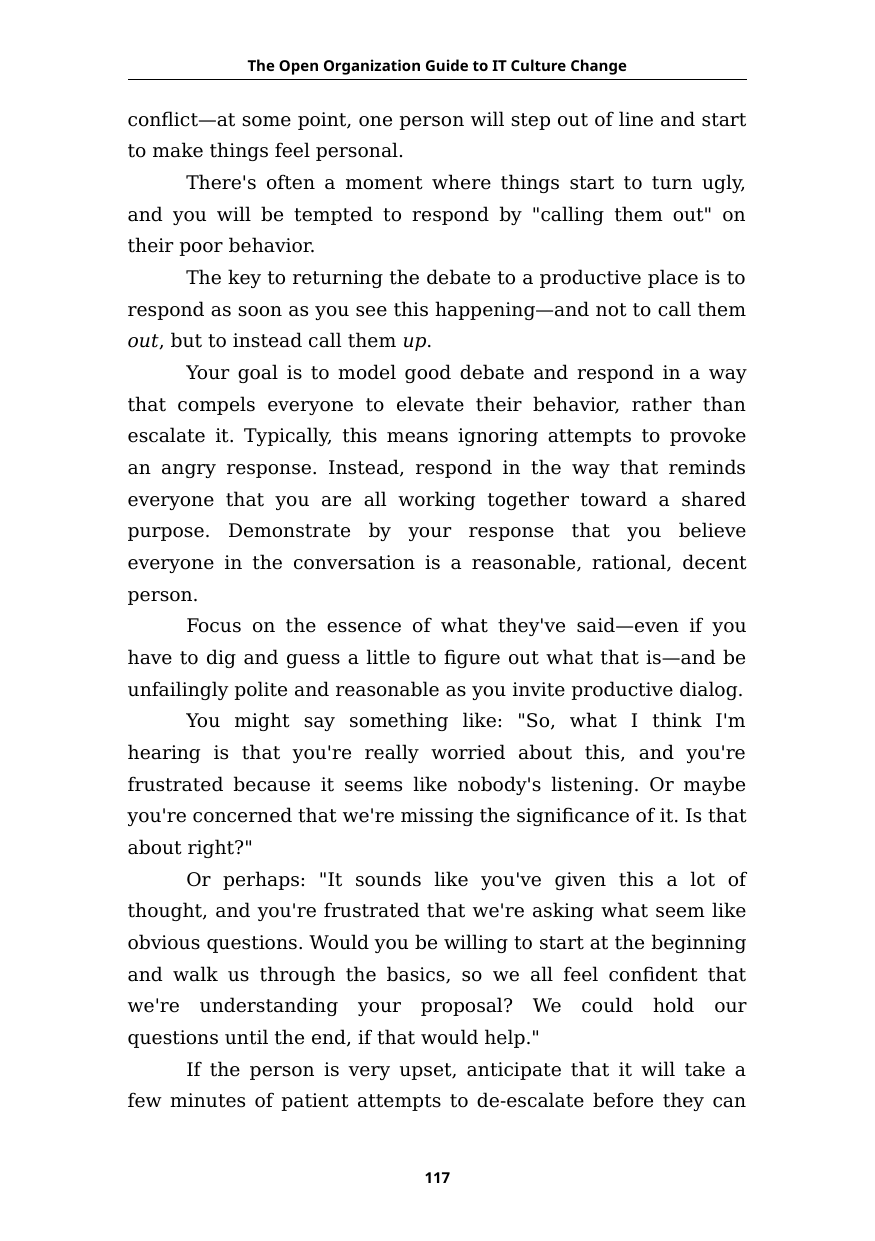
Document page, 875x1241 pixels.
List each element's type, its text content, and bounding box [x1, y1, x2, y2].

text Your goal is to model good debate and respond in a way that compels everyone to elevate their behavior, rather than escalate it. Typically, this means ignoring attempts to provoke an angry response. Instead, respond in the way that reminds everyone that you are all working together toward a shared purpose. Demonstrate by your response that you believe everyone in the conversation is a reasonable, rational, decent person. [127, 362, 747, 606]
text There's often a moment where things start to turn ugly, and you will be tempted to respond by "calling them out" on their poor behavior. [127, 172, 747, 257]
text You might say something like: "So, what I think I'm hearing is that you're really worried about this, and you're frustrated because it seems like nobody's listening. Or maybe you're concerned that we're missing the significance of it. Is that about right?" [127, 710, 747, 859]
text Focus on the essence of what they've said—even if you have to dig and guess a little to figure out what that is—and be unfailingly polite and reasonable as you invite productive dialog. [127, 615, 747, 701]
text Or perhaps: "It sounds like you've given this a lot of thought, and you're frustrated that we're asking what seem like obvious questions. Would you be willing to start at the beginning and walk us through the basics, so we all feel confident that we're understanding your proposal? We could hold our questions until the end, if that would help." [127, 869, 747, 1049]
text If the person is very upset, anticipate that it will take a few minutes of patient attempts to de-escalate before they can [127, 1059, 747, 1112]
text The key to returning the debate to a productive place is to respond as soon as you see this happening—and not to call them out, but to instead call them up. [127, 267, 747, 352]
text conflict—at some point, one person will step out of line and start to make things feel personal. [127, 109, 747, 162]
